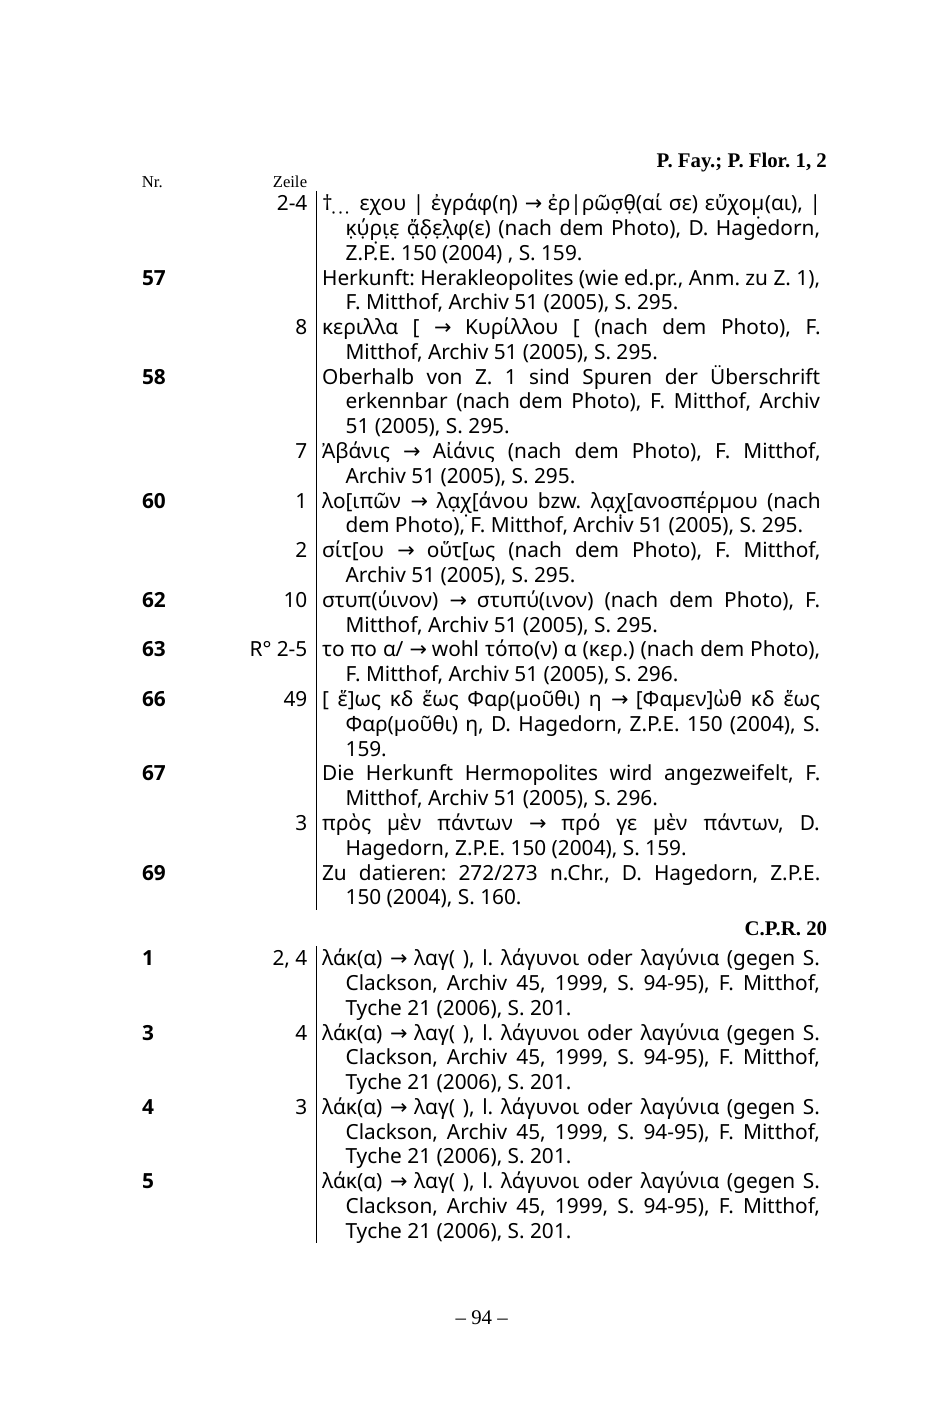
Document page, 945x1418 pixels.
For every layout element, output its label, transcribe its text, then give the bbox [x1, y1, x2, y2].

table_cell 3 [224, 811, 316, 860]
table_cell 4 [136, 1095, 224, 1169]
table_cell 5 [136, 1169, 224, 1243]
table_cell R° 2-5 [224, 637, 316, 687]
table_cell 60 [136, 488, 224, 538]
table_cell 58 [136, 364, 316, 439]
table_cell λάκ(α) → λαγ( ), l. λάγυνοι oder λαγύνια (gegen S. Clackson, Archiv 45, 1999, S. 94-95), F. Mitthof, Tyche 21 (2006), S. 201. [317, 1095, 827, 1169]
table_cell 1 [224, 488, 316, 538]
table_cell Ἀβάνις → Αἰάνις (nach dem Photo), F. Mitthof, Archiv 51 (2005), S. 295. [317, 439, 827, 488]
table_cell Oberhalb von Z. 1 sind Spuren der Überschrift erkennbar (nach dem Photo), F. Mitthof, Archiv 51 (2005), S. 295. [317, 364, 827, 439]
table_cell Die Herkunft Hermopolites wird angezweifelt, F. Mitthof, Archiv 51 (2005), S. 296. [317, 761, 827, 811]
table_cell 3 [136, 1020, 224, 1094]
table_cell κεριλλα [ → Κυρίλλου [ (nach dem Photo), F. Mitthof, Archiv 51 (2005), S. 295. [317, 315, 827, 364]
table_cell 69 [136, 860, 316, 910]
table_cell [ ἕ]ως κδ ἕως Φαρ(μοῦθι) η → [Φαμεν]ὼθ κδ ἕως Φαρ(μοῦθι) η, D. Hagedorn, Z.P.E. 150 (2004), S. 159. [317, 687, 827, 761]
table_cell 66 [136, 687, 224, 761]
table_header 2, 4 [224, 946, 316, 1020]
table_cell 3 [224, 1095, 316, 1169]
table_cell [136, 538, 224, 587]
table_cell [136, 191, 224, 265]
table_header λάκ(α) → λαγ( ), l. λάγυνοι oder λαγύνια (gegen S. Clackson, Archiv 45, 1999, S. 94-95), F. Mitthof, Tyche 21 (2006), S. 201. [317, 946, 827, 1020]
table_header 1 [136, 946, 224, 1020]
table_cell 62 [136, 588, 224, 637]
table_cell Zu datieren: 272/273 n.Chr., D. Hagedorn, Z.P.E. 150 (2004), S. 160. [317, 860, 827, 910]
table_cell [136, 315, 224, 364]
subtitle C.P.R. 20 [136, 916, 827, 940]
table_cell το πο α/ → wohl τόπο(ν) α (κερ.) (nach dem Photo), F. Mitthof, Archiv 51 (2005), S. 296. [317, 637, 827, 687]
table_cell 67 [136, 761, 316, 811]
table_cell λάκ(α) → λαγ( ), l. λάγυνοι oder λαγύνια (gegen S. Clackson, Archiv 45, 1999, S. 94-95), F. Mitthof, Tyche 21 (2006), S. 201. [317, 1169, 827, 1243]
table_cell 57 [136, 265, 316, 315]
table_cell λο[ιπῶν → λα̣χ̣[άνου bzw. λα̣χ̣[ανοσπέρμου (nach dem Photo), F. Mitthof, Archiv 51 (2005), S. 295. [317, 488, 827, 538]
table_cell 2-4 [224, 191, 316, 265]
table_cell Herkunft: Herakleopolites (wie ed.pr., Anm. zu Z. 1), F. Mitthof, Archiv 51 (2005), S. 295. [317, 265, 827, 315]
table_cell 8 [224, 315, 316, 364]
table_cell 63 [136, 637, 224, 687]
table_cell στυπ(ύινον) → στυπύ(ινον) (nach dem Photo), F. Mitthof, Archiv 51 (2005), S. 295. [317, 588, 827, 637]
table_cell 49 [224, 687, 316, 761]
table_cell πρὸς μὲν πάντων → πρό γε μὲν πάντων, D. Hagedorn, Z.P.E. 150 (2004), S. 159. [317, 811, 827, 860]
table_cell σίτ[ου → οὕτ[ως (nach dem Photo), F. Mitthof, Archiv 51 (2005), S. 295. [317, 538, 827, 587]
table_cell λάκ(α) → λαγ( ), l. λάγυνοι oder λαγύνια (gegen S. Clackson, Archiv 45, 1999, S. 94-95), F. Mitthof, Tyche 21 (2006), S. 201. [317, 1020, 827, 1094]
table_cell [136, 439, 224, 488]
table_cell 10 [224, 588, 316, 637]
table_cell 2 [224, 538, 316, 587]
table_cell 4 [224, 1020, 316, 1094]
table_cell [136, 811, 224, 860]
table_cell 7 [224, 439, 316, 488]
table_cell [224, 1169, 316, 1243]
table_cell † ̣ ̣ ̣ εχου | ἐγράφ(η) → ἐρ|ρῶσ̣θ̣(αί σε) εὔχομ̣(αι), | κ̣ύ̣ρ̣ι̣ε̣ ἄ̣δ̣ε̣λ̣φ(ε) (nach dem Photo), D. Hagedorn, Z.P.E. 150 (2004) , S. 159. [317, 191, 827, 265]
